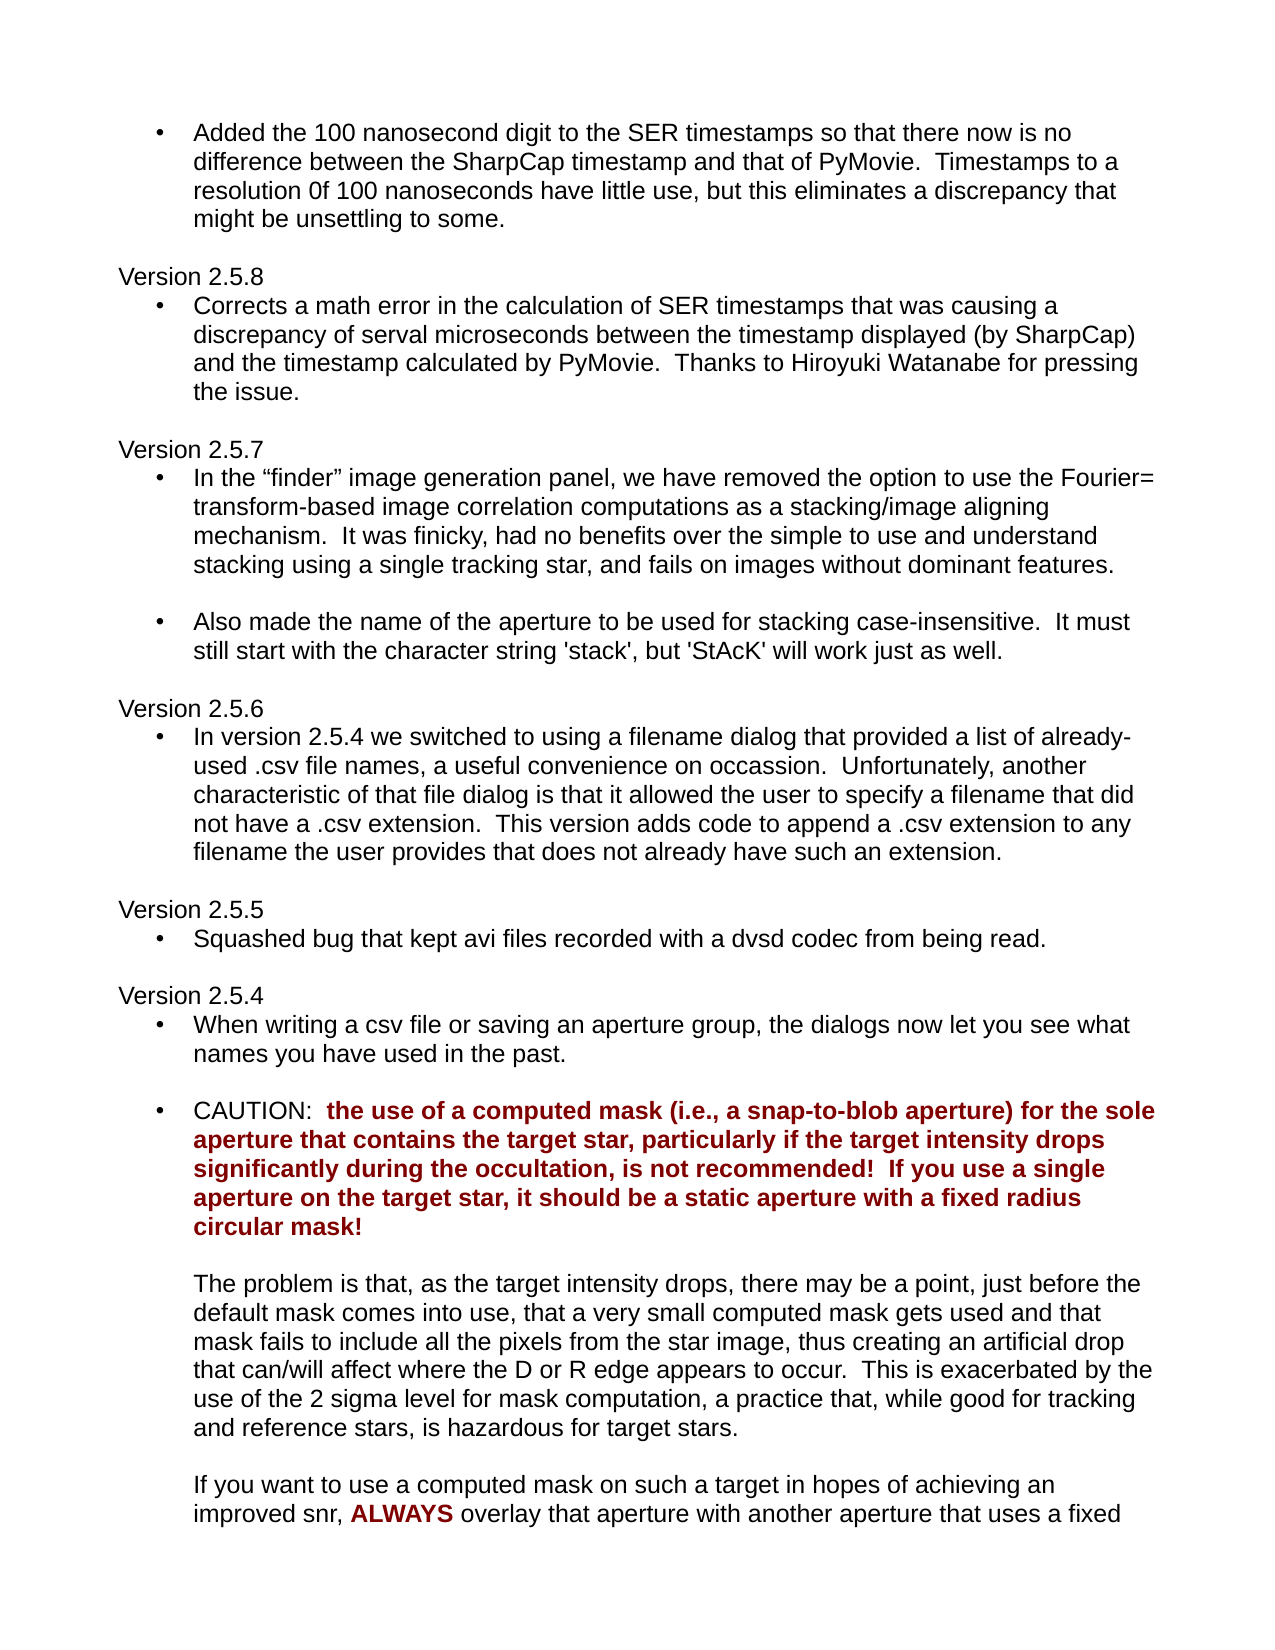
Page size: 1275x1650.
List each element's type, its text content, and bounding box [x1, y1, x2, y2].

text Version 2.5.8 [118, 262, 1157, 291]
list CAUTION: the use of a computed mask (i.e., a snap-to-blob aperture) for the sole aperture that contains the target star, particularly if the target intensity drops significantly during the occultation, is not recommended! If you use a single aperture on the target star, it should be a static aperture with a fixed radius circular mask! The problem is that, as the target intensity drops, there may be a point, just before the default mask comes into use, that a very small computed mask gets used and that mask fails to include all the pixels from the star image, thus creating an artificial drop that can/will affect where the D or R edge appears to occur. This is exacerbated by the use of the 2 sigma level for mask computation, a practice that, while good for tracking and reference stars, is hazardous for target stars. If you want to use a computed mask on such a target in hopes of achieving an improved snr, ALWAYS overlay that aperture with another aperture that uses a fixed [156, 1096, 1157, 1528]
list In version 2.5.4 we switched to using a filename dialog that provided a list of already-used .csv file names, a useful convenience on occassion. Unfortunately, another characteristic of that file dialog is that it allowed the user to specify a filename that did not have a .csv extension. This version adds code to append a .csv extension to any filename the user provides that does not already have such an extension. [156, 722, 1157, 895]
text Version 2.5.4 [118, 981, 1157, 1010]
text Version 2.5.5 [118, 895, 1157, 924]
text Version 2.5.7 [118, 434, 1157, 463]
list Added the 100 nanosecond digit to the SER timestamps so that there now is no difference between the SharpCap timestamp and that of PyMovie. Timestamps to a resolution 0f 100 nanoseconds have little use, but this eliminates a discrepancy that might be unsettling to some. [156, 118, 1157, 262]
list Corrects a math error in the calculation of SER timestamps that was causing a discrepancy of serval microseconds between the timestamp displayed (by SharpCap) and the timestamp calculated by PyMovie. Thanks to Hiroyuki Watanabe for pressing the issue. [156, 291, 1157, 406]
list In the “finder” image generation panel, we have removed the option to use the Fourier= transform-based image correlation computations as a stacking/image aligning mechanism. It was finicky, had no benefits over the simple to use and understand stacking using a single tracking star, and fails on images without dominant features. [156, 463, 1157, 607]
list Also made the name of the aperture to be used for stacking case-insensitive. It must still start with the character string 'stack', but 'StAcK' will work just as well. [156, 607, 1157, 693]
list Squashed bug that kept avi files recorded with a dvsd codec from being read. [156, 924, 1157, 981]
list When writing a csv file or saving an aperture group, the dialogs now let you see what names you have used in the past. [156, 1010, 1157, 1096]
text Version 2.5.6 [118, 693, 1157, 722]
